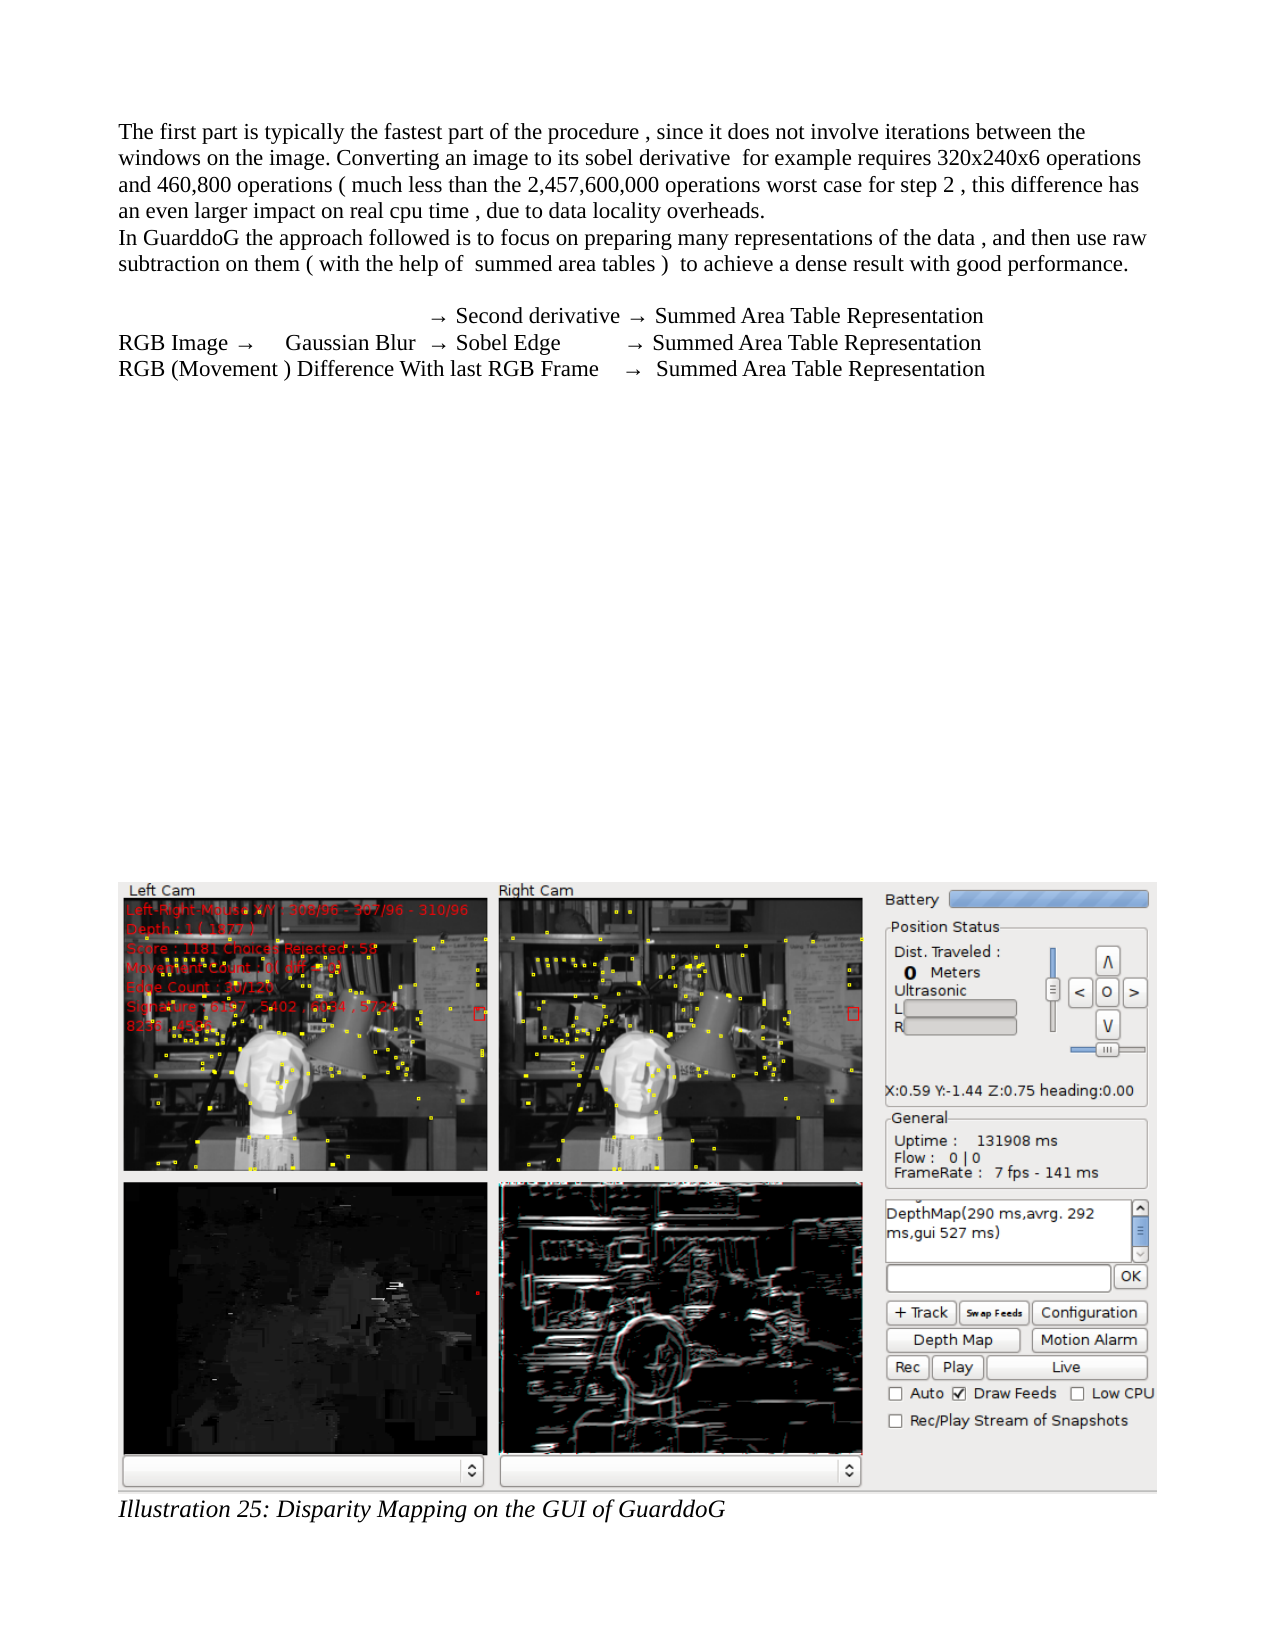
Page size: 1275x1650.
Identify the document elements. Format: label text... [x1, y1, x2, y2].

text Illustration 25: Disparity Mapping on the GUI of GuarddoG [118, 1494, 1157, 1523]
text → Second derivative → Summed Area Table Representation [118, 303, 1157, 329]
text The first part is typically the fastest part of the procedure , since it does not involve iterations between the windows on the image. Converting an image to its sobel derivative for example requires 320x240x6 operations [118, 118, 1157, 171]
text In GuarddoG the approach followed is to focus on preparing many representations of the data , and then use raw subtraction on them ( with the help of summed area tables ) to achieve a dense result with good performance. [118, 223, 1157, 276]
text RGB (Movement ) Difference With last RGB Frame → Summed Area Table Representation [118, 355, 1157, 382]
text RGB Image → Gaussian Blur → Sobel Edge → Summed Area Table Representation [118, 329, 1157, 355]
text and 460,800 operations ( much less than the 2,457,600,000 operations worst case for step 2 , this difference has an even larger impact on real cpu time , due to data locality overheads. [118, 171, 1157, 223]
picture [118, 882, 1157, 1494]
